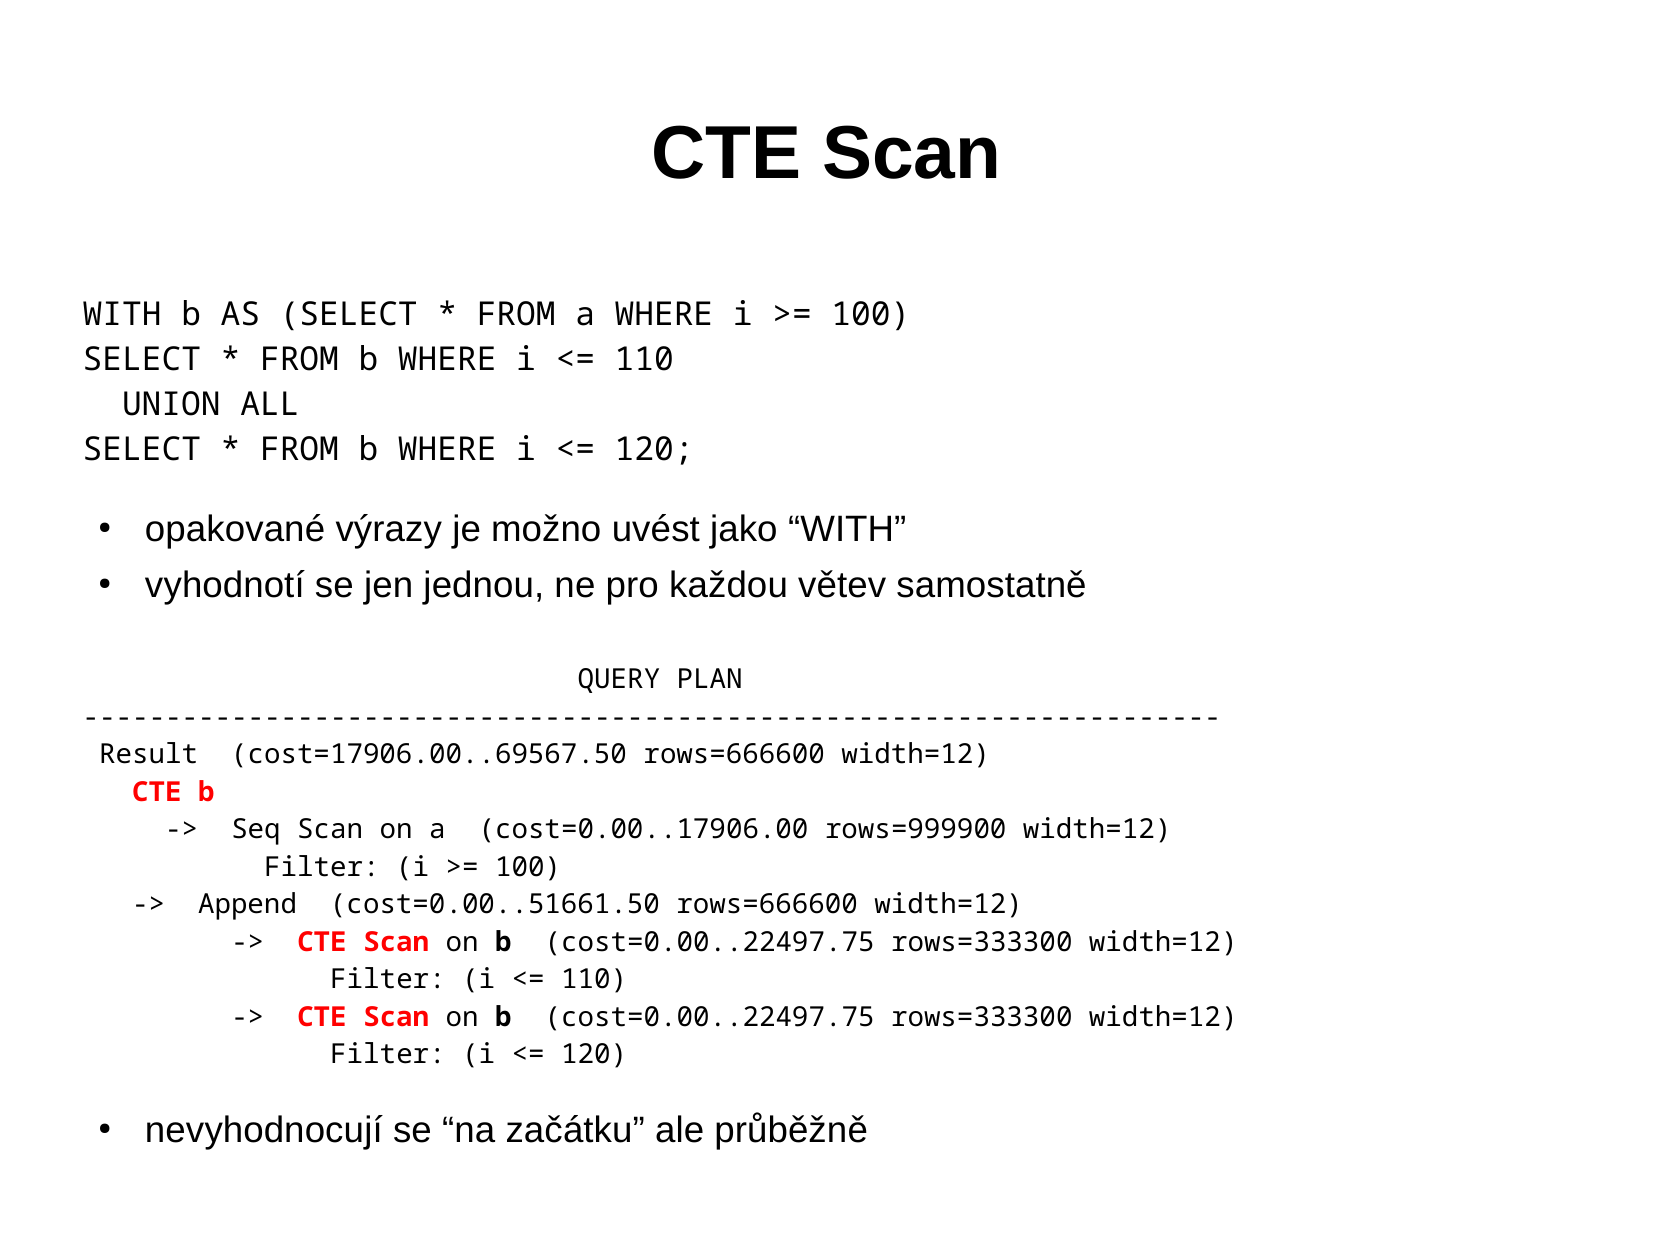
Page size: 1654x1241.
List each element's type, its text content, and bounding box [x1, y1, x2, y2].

title CTE Scan [82, 49, 1571, 257]
list WITH b AS (SELECT * FROM a WHERE i >= 100) SELECT * FROM b WHERE i <= 110 UNION ALL SELECT * FROM b WHERE i <= 120; opakované výrazy je možno uvést jako “WITH” vyhodnotí se jen jednou, ne pro každou větev samostatně QUERY PLAN --------------------------------------------------------------------- Result (cost=17906.00..69567.50 rows=666600 width=12) CTE b -> Seq Scan on a (cost=0.00..17906.00 rows=999900 width=12) Filter: (i >= 100) -> Append (cost=0.00..51661.50 rows=666600 width=12) -> CTE Scan on b (cost=0.00..22497.75 rows=333300 width=12) Filter: (i <= 110) -> CTE Scan on b (cost=0.00..22497.75 rows=333300 width=12) Filter: (i <= 120) nevyhodnocují se “na začátku” ale průběžně [82, 290, 1538, 1156]
